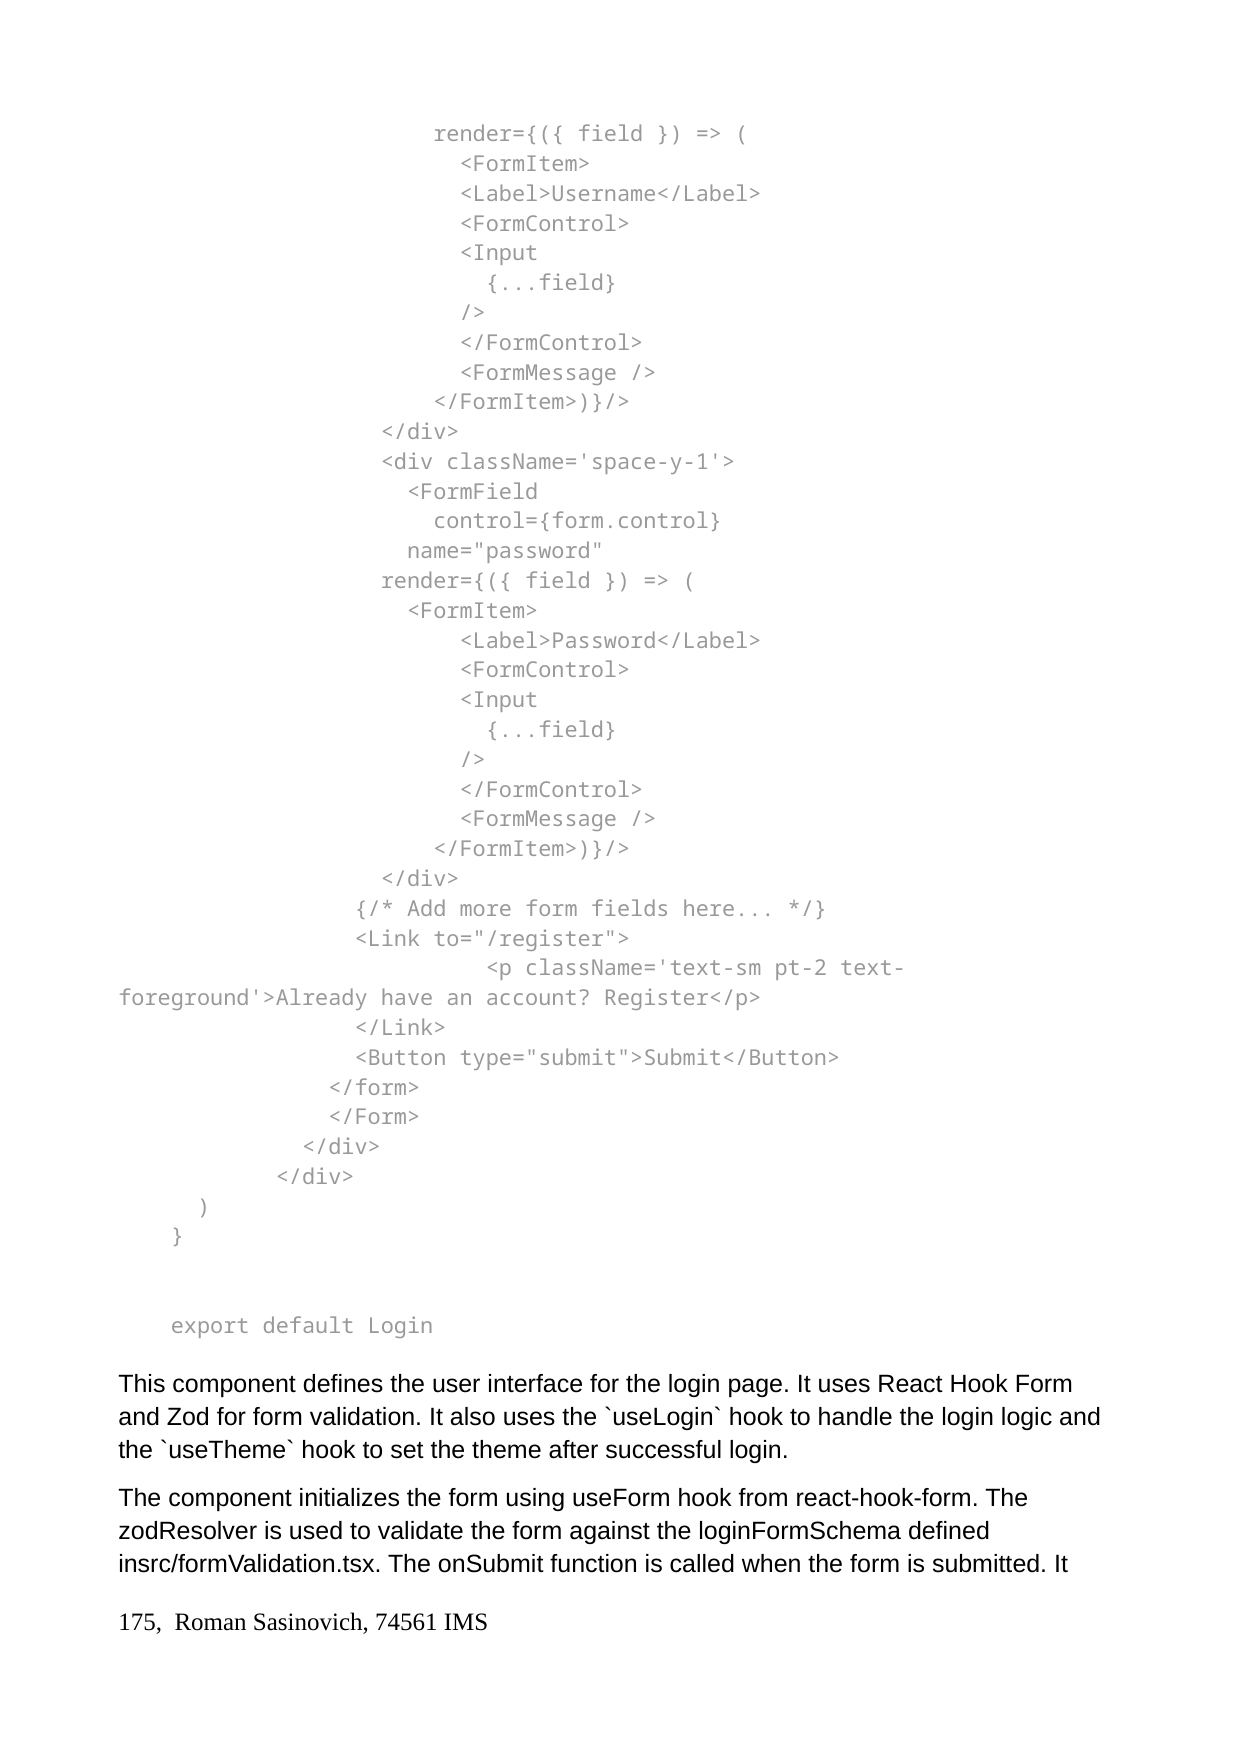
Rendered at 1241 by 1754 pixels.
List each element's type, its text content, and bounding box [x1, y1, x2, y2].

text } [118, 1220, 1122, 1250]
text /> [118, 297, 1122, 327]
text {...field} [118, 714, 1122, 744]
text <Input [118, 684, 1122, 714]
text <FormControl> [118, 654, 1122, 684]
text </FormControl> [118, 773, 1122, 803]
text {/* Add more form fields here... */} [118, 893, 1122, 922]
text name="password" [118, 535, 1122, 565]
text render={({ field }) => ( [118, 118, 1122, 148]
text </div> [118, 416, 1122, 446]
text <Input [118, 237, 1122, 267]
text <Link to="/register"> [118, 922, 1122, 952]
text <p className='text-sm pt-2 text-foreground'>Already have an account? Register</p> [118, 952, 1122, 1012]
text <FormItem> [118, 595, 1122, 624]
text <FormField [118, 476, 1122, 505]
text </FormControl> [118, 327, 1122, 356]
text The component initializes the form using useForm hook from react-hook-form. The zodResolver is used to validate the form against the loginFormSchema defined insrc/formValidation.tsx. The onSubmit function is called when the form is submitted. It [118, 1483, 1122, 1578]
text </div> [118, 1161, 1122, 1191]
text <FormItem> [118, 148, 1122, 178]
text </Link> [118, 1012, 1122, 1042]
text <Label>Username</Label> [118, 178, 1122, 207]
text export default Login [118, 1310, 1122, 1339]
text render={({ field }) => ( [118, 565, 1122, 595]
text </FormItem>)}/> [118, 833, 1122, 863]
text </div> [118, 863, 1122, 893]
text <Button type="submit">Submit</Button> [118, 1042, 1122, 1071]
text </FormItem>)}/> [118, 386, 1122, 416]
text </form> [118, 1071, 1122, 1101]
text This component defines the user interface for the login page. It uses React Hook Form and Zod for form validation. It also uses the `useLogin` hook to handle the login logic and the `useTheme` hook to set the theme after successful login. [118, 1369, 1122, 1464]
text <div className='space-y-1'> [118, 446, 1122, 476]
text <FormMessage /> [118, 803, 1122, 833]
text <FormMessage /> [118, 356, 1122, 386]
text control={form.control} [118, 505, 1122, 535]
text /> [118, 744, 1122, 773]
text {...field} [118, 267, 1122, 297]
text <FormControl> [118, 207, 1122, 237]
text ) [118, 1191, 1122, 1220]
text <Label>Password</Label> [118, 624, 1122, 654]
text </Form> [118, 1101, 1122, 1131]
text </div> [118, 1131, 1122, 1161]
